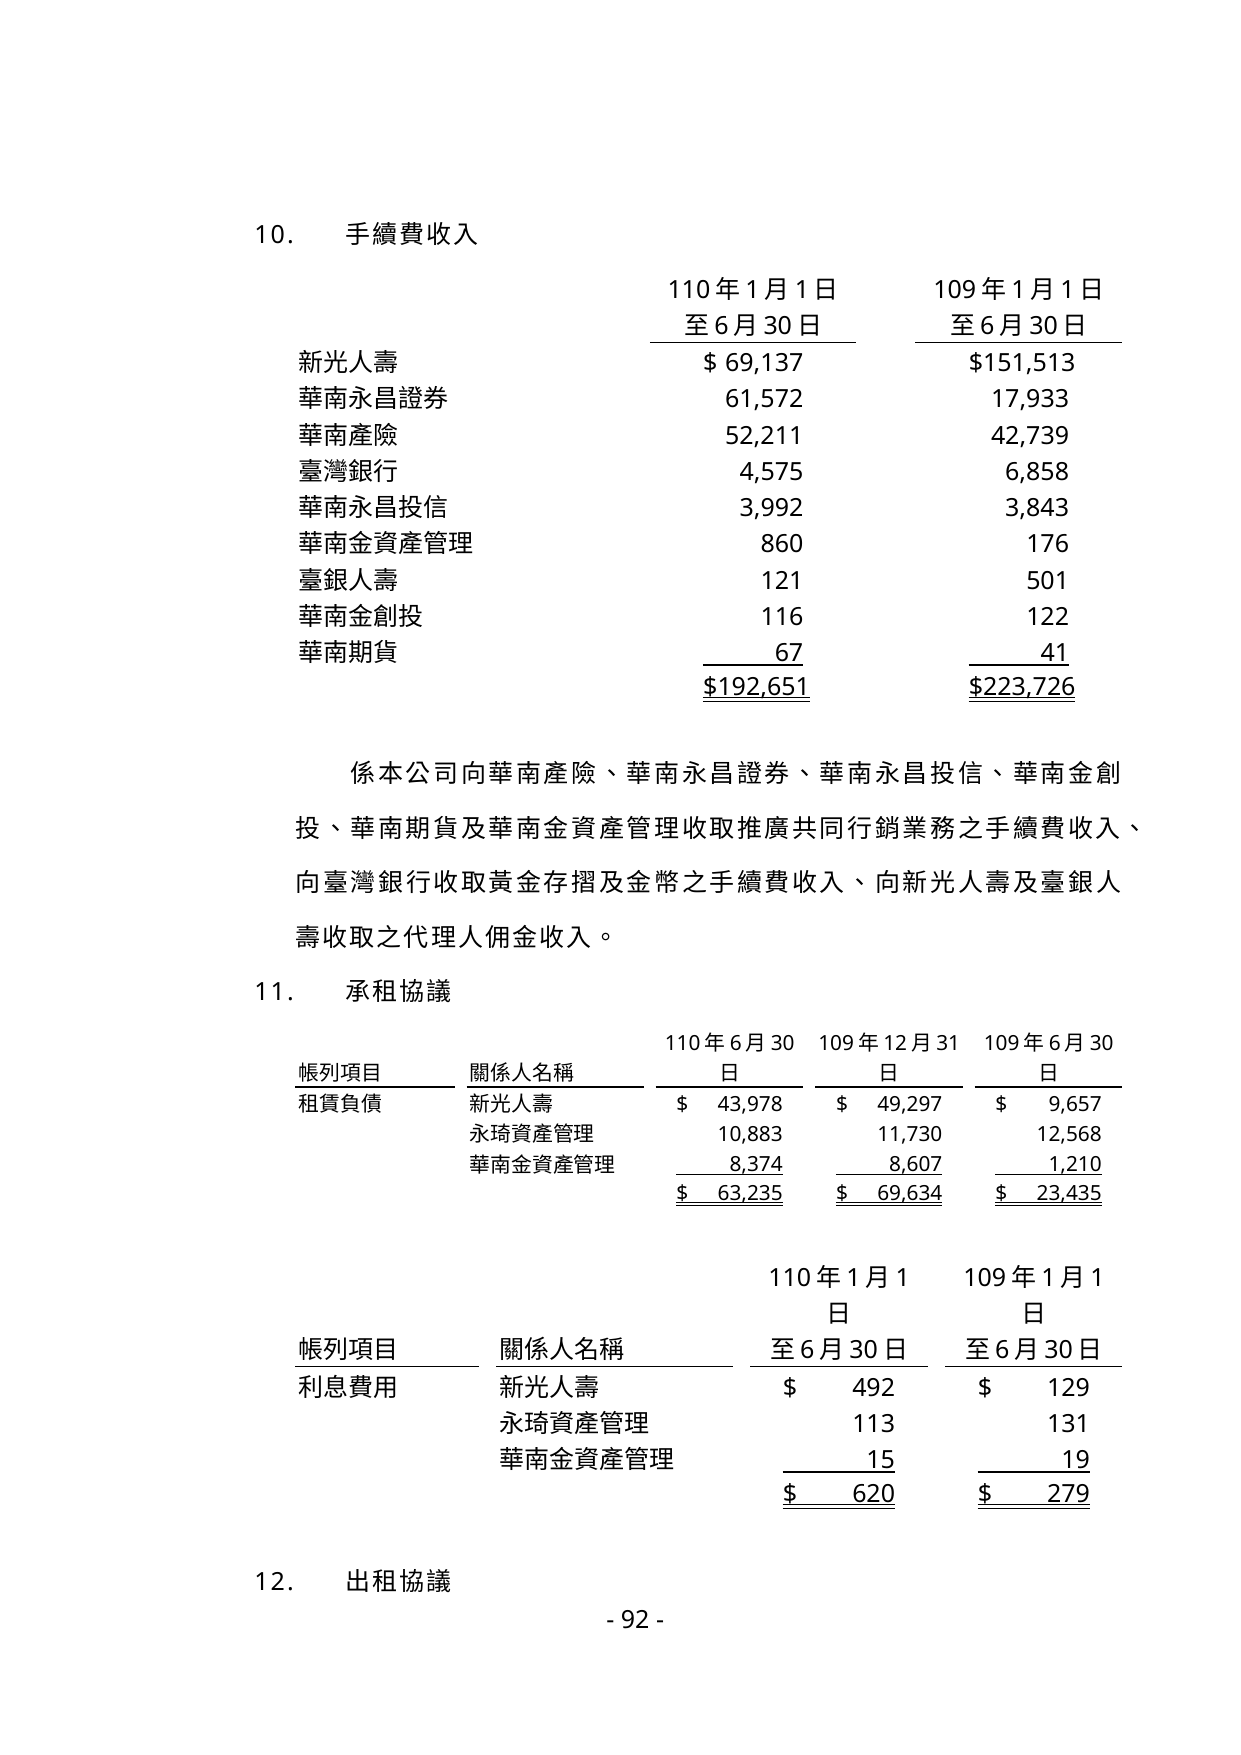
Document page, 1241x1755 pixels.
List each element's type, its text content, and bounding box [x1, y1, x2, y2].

table_cell [479, 1440, 496, 1476]
table_cell 臺銀人壽 [295, 560, 591, 596]
table_cell 42,739 [915, 415, 1122, 451]
table_cell [856, 451, 915, 488]
table_cell $ 151,513 [915, 343, 1122, 379]
table_cell [591, 560, 650, 596]
table_cell 6,858 [915, 451, 1122, 488]
table_cell $ 63,235 [656, 1178, 803, 1206]
table_cell [856, 379, 915, 415]
table_cell [644, 1178, 656, 1206]
table_cell [455, 1178, 467, 1206]
table_cell 113 [750, 1404, 927, 1440]
table_cell 41 [915, 633, 1122, 669]
table_cell 華南期貨 [295, 633, 591, 669]
table_cell 11,730 [815, 1118, 963, 1148]
table_cell [479, 1366, 496, 1403]
table_cell 華南金資產管理 [496, 1440, 732, 1476]
table_cell [733, 1476, 750, 1510]
table_cell 122 [915, 596, 1122, 633]
table_cell 67 [650, 633, 856, 669]
table_cell 17,933 [915, 379, 1122, 415]
table_cell 8,374 [656, 1148, 803, 1178]
table_cell [963, 1118, 974, 1148]
table_cell 華南產險 [295, 415, 591, 451]
text 12. 出租協議 [254, 1561, 1122, 1597]
table_cell [591, 451, 650, 488]
table_cell 永琦資產管理 [496, 1404, 732, 1440]
table_cell [591, 415, 650, 451]
table_cell [496, 1476, 732, 1510]
table_cell 116 [650, 596, 856, 633]
table_cell [591, 596, 650, 633]
table_header [295, 269, 591, 342]
table_cell [467, 1178, 644, 1206]
table_cell [733, 1404, 750, 1440]
table_header [733, 1258, 750, 1366]
table_cell [479, 1404, 496, 1440]
table_header 110年6月30日 [656, 1026, 803, 1086]
table_header [479, 1258, 496, 1366]
table_header [963, 1026, 974, 1086]
table_cell [591, 379, 650, 415]
table_cell 501 [915, 560, 1122, 596]
table_cell [591, 524, 650, 560]
table_cell 華南金創投 [295, 596, 591, 633]
table_header 109年1月1日 至6月30日 [945, 1258, 1122, 1366]
table_cell [803, 1118, 815, 1148]
text 11. 承租協議 [254, 971, 1122, 1008]
table_header [928, 1258, 945, 1366]
table_cell $ 69,137 [650, 343, 856, 379]
table_cell 860 [650, 524, 856, 560]
table_cell 4,575 [650, 451, 856, 488]
text 10. 手續費收入 [254, 215, 1122, 251]
table_cell [455, 1118, 467, 1148]
table_cell [591, 342, 650, 379]
table_header 109年1月1日 至6月30日 [915, 269, 1122, 342]
table_cell 52,211 [650, 415, 856, 451]
table_cell [928, 1476, 945, 1510]
table_cell $ 49,297 [815, 1088, 963, 1118]
table_cell 19 [945, 1440, 1122, 1476]
table_cell $ 69,634 [815, 1178, 963, 1206]
table_cell [856, 415, 915, 451]
table_cell [856, 633, 915, 669]
table_cell 租賃負債 [295, 1088, 455, 1118]
table_header 關係人名稱 [496, 1258, 732, 1366]
table_cell [295, 1148, 455, 1178]
table_cell [644, 1118, 656, 1148]
table_cell [856, 560, 915, 596]
table_cell [856, 524, 915, 560]
table_cell 新光人壽 [467, 1088, 644, 1118]
table_cell [928, 1440, 945, 1476]
table_cell [803, 1178, 815, 1206]
table_cell 131 [945, 1404, 1122, 1440]
table_cell 華南金資產管理 [295, 524, 591, 560]
table_cell $ 43,978 [656, 1088, 803, 1118]
table_cell 新光人壽 [295, 342, 591, 379]
table_cell [295, 1440, 478, 1476]
table_header 110年1月1日 至6月30日 [750, 1258, 927, 1366]
table_cell 8,607 [815, 1148, 963, 1178]
table_cell [963, 1148, 974, 1178]
table_cell 新光人壽 [496, 1367, 732, 1403]
table_cell [856, 596, 915, 633]
table_cell $ 492 [750, 1367, 927, 1403]
table_header [856, 269, 915, 342]
table_header [455, 1026, 467, 1086]
table_cell [295, 1476, 478, 1510]
table_cell [856, 669, 915, 703]
table_cell [803, 1148, 815, 1178]
table_cell 15 [750, 1440, 927, 1476]
table_cell [928, 1366, 945, 1403]
table_cell [295, 1404, 478, 1440]
table_cell [479, 1476, 496, 1510]
table_header 110年1月1日 至6月30日 [650, 269, 856, 342]
table_cell $ 192,651 [650, 669, 856, 703]
table_cell [295, 669, 591, 703]
table_cell [644, 1148, 656, 1178]
table_header 109年12月31日 [815, 1026, 963, 1086]
table_cell [963, 1178, 974, 1206]
table_cell [455, 1148, 467, 1178]
table_cell 3,992 [650, 488, 856, 524]
table_cell $ 23,435 [975, 1178, 1122, 1206]
table_cell [963, 1086, 974, 1118]
table_cell [455, 1086, 467, 1118]
table_header 帳列項目 [295, 1026, 455, 1086]
table_cell [591, 633, 650, 669]
table_cell [591, 669, 650, 703]
table_cell 121 [650, 560, 856, 596]
table_cell 3,843 [915, 488, 1122, 524]
table_cell 10,883 [656, 1118, 803, 1148]
table_cell [591, 488, 650, 524]
table_cell 利息費用 [295, 1367, 478, 1403]
table_cell [733, 1366, 750, 1403]
table_cell 華南永昌證券 [295, 379, 591, 415]
table_cell 華南永昌投信 [295, 488, 591, 524]
table_cell [928, 1404, 945, 1440]
table_header 關係人名稱 [467, 1026, 644, 1086]
table_cell 永琦資產管理 [467, 1118, 644, 1148]
table_header [803, 1026, 815, 1086]
table_cell [803, 1086, 815, 1118]
table_cell 12,568 [975, 1118, 1122, 1148]
table_cell $ 279 [945, 1476, 1122, 1510]
table_cell 臺灣銀行 [295, 451, 591, 488]
table_cell 61,572 [650, 379, 856, 415]
table_header [591, 269, 650, 342]
table_cell $ 9,657 [975, 1088, 1122, 1118]
table_cell $ 223,726 [915, 669, 1122, 703]
table_cell 1,210 [975, 1148, 1122, 1178]
table_cell 176 [915, 524, 1122, 560]
table_cell [733, 1440, 750, 1476]
table_cell $ 129 [945, 1367, 1122, 1403]
table_header [644, 1026, 656, 1086]
table_header 109年6月30日 [975, 1026, 1122, 1086]
table_cell $ 620 [750, 1476, 927, 1510]
table_cell [856, 488, 915, 524]
text 係本公司向華南產險、華南永昌證券、華南永昌投信、華南金創投、華南期貨及華南金資產管理收取推廣共同行銷業務之手續費收入、向臺灣銀行收取黃金存摺及金幣之手續費收入、向新光人壽及臺銀人壽收取之代理人佣金收入。 [295, 754, 1122, 953]
table_cell [295, 1118, 455, 1148]
table_cell [856, 342, 915, 379]
table_header 帳列項目 [295, 1258, 478, 1366]
table_cell [295, 1178, 455, 1206]
table_cell 華南金資產管理 [467, 1148, 644, 1178]
table_cell [644, 1086, 656, 1118]
